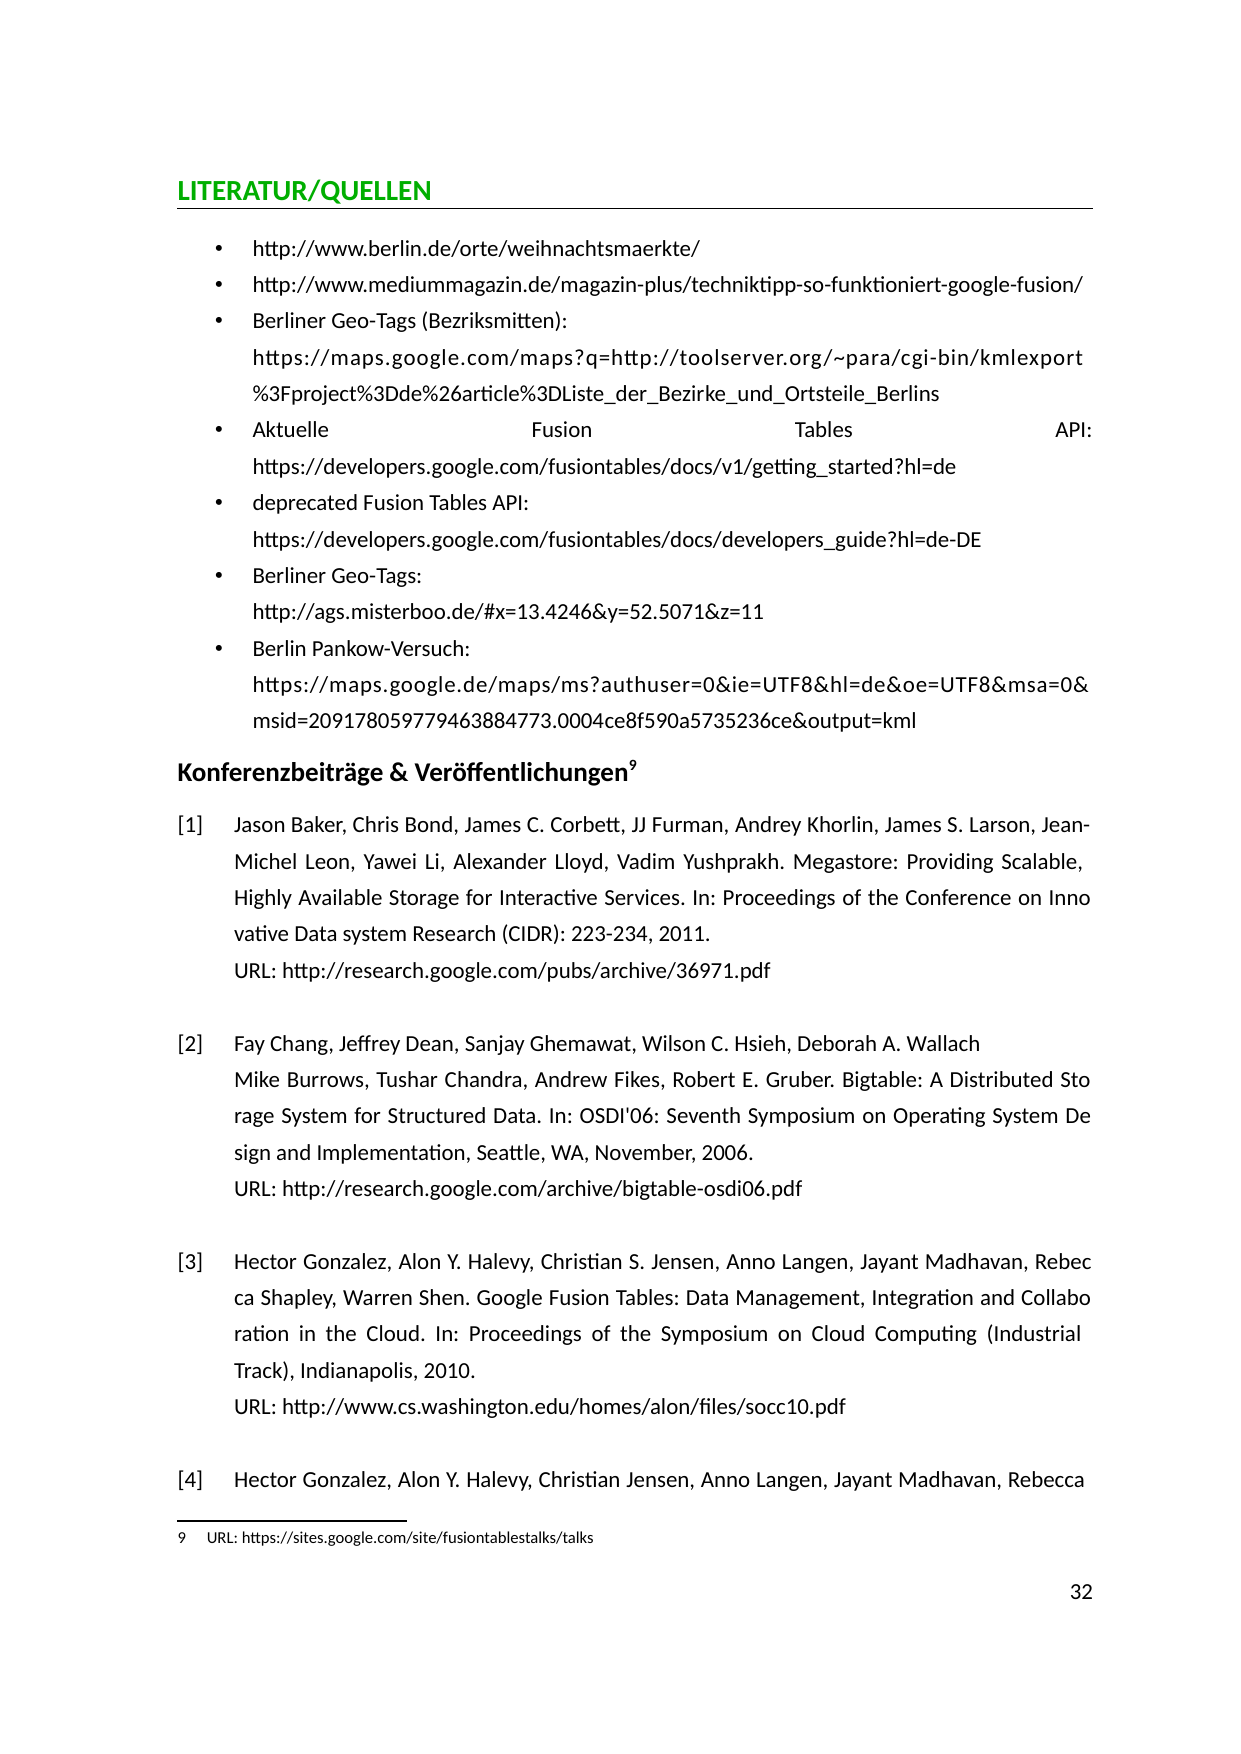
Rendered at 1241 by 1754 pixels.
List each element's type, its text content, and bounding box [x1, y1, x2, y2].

text URL: http://research.google.com/pubs/archive/36971.pdf [177, 956, 1093, 984]
text URL: https://sites.google.com/site/fusiontablestalks/talks [177, 1527, 1093, 1547]
text [4] Hector Gonzalez, Alon Y. Halevy, Christian Jensen, Anno Langen, Jayant Madhavan, Rebecca [177, 1465, 1093, 1493]
text URL: http://www.cs.washington.edu/homes/alon/files/socc10.pdf [177, 1392, 1093, 1420]
list http://www.berlin.de/orte/weihnachtsmaerkte/ [215, 234, 1093, 262]
list deprecated Fusion Tables API: [215, 488, 1093, 516]
list https://maps.google.de/maps/ms?authuser=0&ie=UTF8&hl=de&oe=UTF8&msa=0& msid=209178059779463884773.0004­ce8f590a5735236ce&output=kml [215, 670, 1093, 734]
text [2] Fay Chang, Jeffrey Dean, Sanjay Ghemawat, Wilson C. Hsieh, Deborah A. Wallach [177, 1029, 1093, 1057]
text [3] Hector Gonzalez, Alon Y. Halevy, Christian S. Jensen, Anno Langen, Jayant Madhavan, Rebec ca Shapley, Warren Shen. Google Fusion Tables: Data Management, Integration and Collabo ration in the Cloud. In: Proceedings of the Symposium on Cloud Computing (Industrial Track), Indianapolis, 2010. [177, 1247, 1093, 1384]
text [1] Jason Baker, Chris Bond, James C. Corbett, JJ Furman, Andrey Khorlin, James S. Larson, Jean- Michel Leon, Yawei Li, Alexander Lloyd, Vadim Yushprakh. Megastore: Providing Scalable, Highly Available Storage for Interactive Services. In: Proceedings of the Conference on Inno vative Data system Research (CIDR): 223-234, 2011. [177, 811, 1093, 948]
list http://www.mediummagazin.de/magazin-plus/techniktipp-so-funktioniert-google-fusion/ [215, 270, 1093, 298]
list https://maps.google.com/maps?q=http://toolserver.org/~para/cgi-bin/kmlexport%3Fproject%3Dde%26article%3DListe_der_Bezir­ke_und_Ortsteile_Berlins [215, 343, 1093, 407]
text Mike Burrows, Tushar Chandra, Andrew Fikes, Robert E. Gruber. Bigtable: A Distributed Sto rage System for Structured Data. In: OSDI'06: Seventh Symposium on Operating System De sign and Implementation, Seattle, WA, November, 2006. [177, 1065, 1093, 1166]
list Berliner Geo-Tags: [215, 561, 1093, 589]
text Literatur/Quellen [177, 172, 1093, 208]
text URL: http://research.google.com/archive/bigtable-osdi06.pdf [177, 1174, 1093, 1202]
list Berlin Pankow-Versuch: [215, 634, 1093, 662]
list http://ags.misterboo.de/#x=13.4246&y=52.5071&z=11 [215, 597, 1093, 625]
list Berliner Geo-Tags (Bezriksmitten): [215, 307, 1093, 334]
text Konferenzbeiträge & Veröffentlichungen [177, 755, 1093, 788]
list Aktuelle Fusion Tables API: https://developers.google.com/fusiontables/docs/v1/getting_started?hl=de [215, 416, 1093, 480]
list https://developers.google.com/fusiontables/docs/developers_guide?hl=de-DE [215, 525, 1093, 553]
